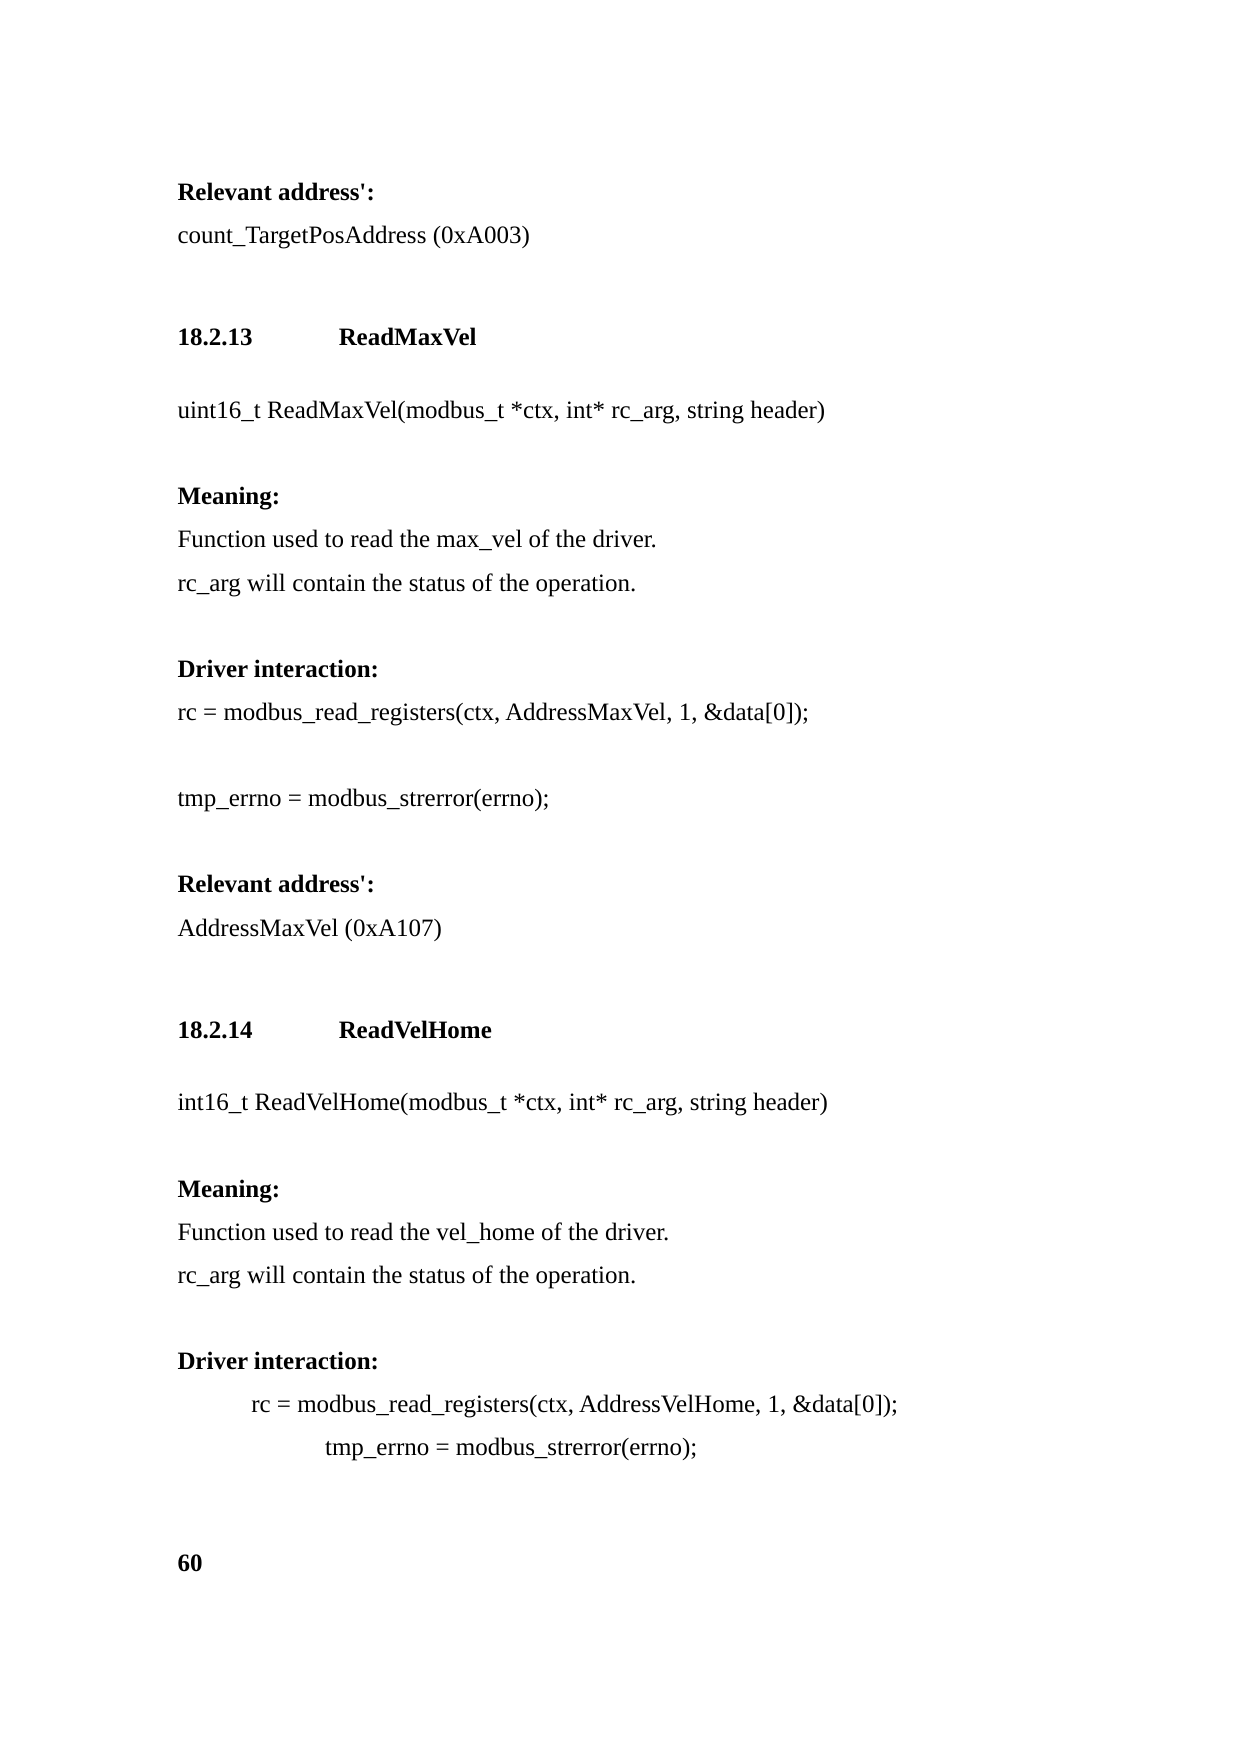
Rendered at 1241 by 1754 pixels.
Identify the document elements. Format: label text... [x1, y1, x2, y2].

text int16_t ReadVelHome(modbus_t *ctx, int* rc_arg, string header) [177, 1087, 1063, 1116]
subtitle ReadVelHome [177, 1015, 1063, 1043]
text rc = modbus_read_registers(ctx, AddressVelHome, 1, &data[0]); [177, 1389, 1063, 1418]
text uint16_t ReadMaxVel(modbus_t *ctx, int* rc_arg, string header) [177, 395, 1063, 424]
text rc_arg will contain the status of the operation. [177, 568, 1063, 596]
text Relevant address': [177, 869, 1063, 898]
text AddressMaxVel (0xA107) [177, 913, 1063, 941]
text rc_arg will contain the status of the operation. [177, 1260, 1063, 1289]
text Relevant address': [177, 177, 1063, 206]
text Driver interaction: [177, 654, 1063, 683]
text Meaning: [177, 1174, 1063, 1202]
text Meaning: [177, 481, 1063, 510]
text Driver interaction: [177, 1346, 1063, 1375]
subtitle ReadMaxVel [177, 322, 1063, 351]
text rc = modbus_read_registers(ctx, AddressMaxVel, 1, &data[0]); [177, 697, 1063, 726]
text Function used to read the max_vel of the driver. [177, 524, 1063, 553]
text count_TargetPosAddress (0xA003) [177, 220, 1063, 249]
text tmp_errno = modbus_strerror(errno); [177, 1432, 1063, 1461]
text tmp_errno = modbus_strerror(errno); [177, 783, 1063, 812]
text Function used to read the vel_home of the driver. [177, 1217, 1063, 1246]
